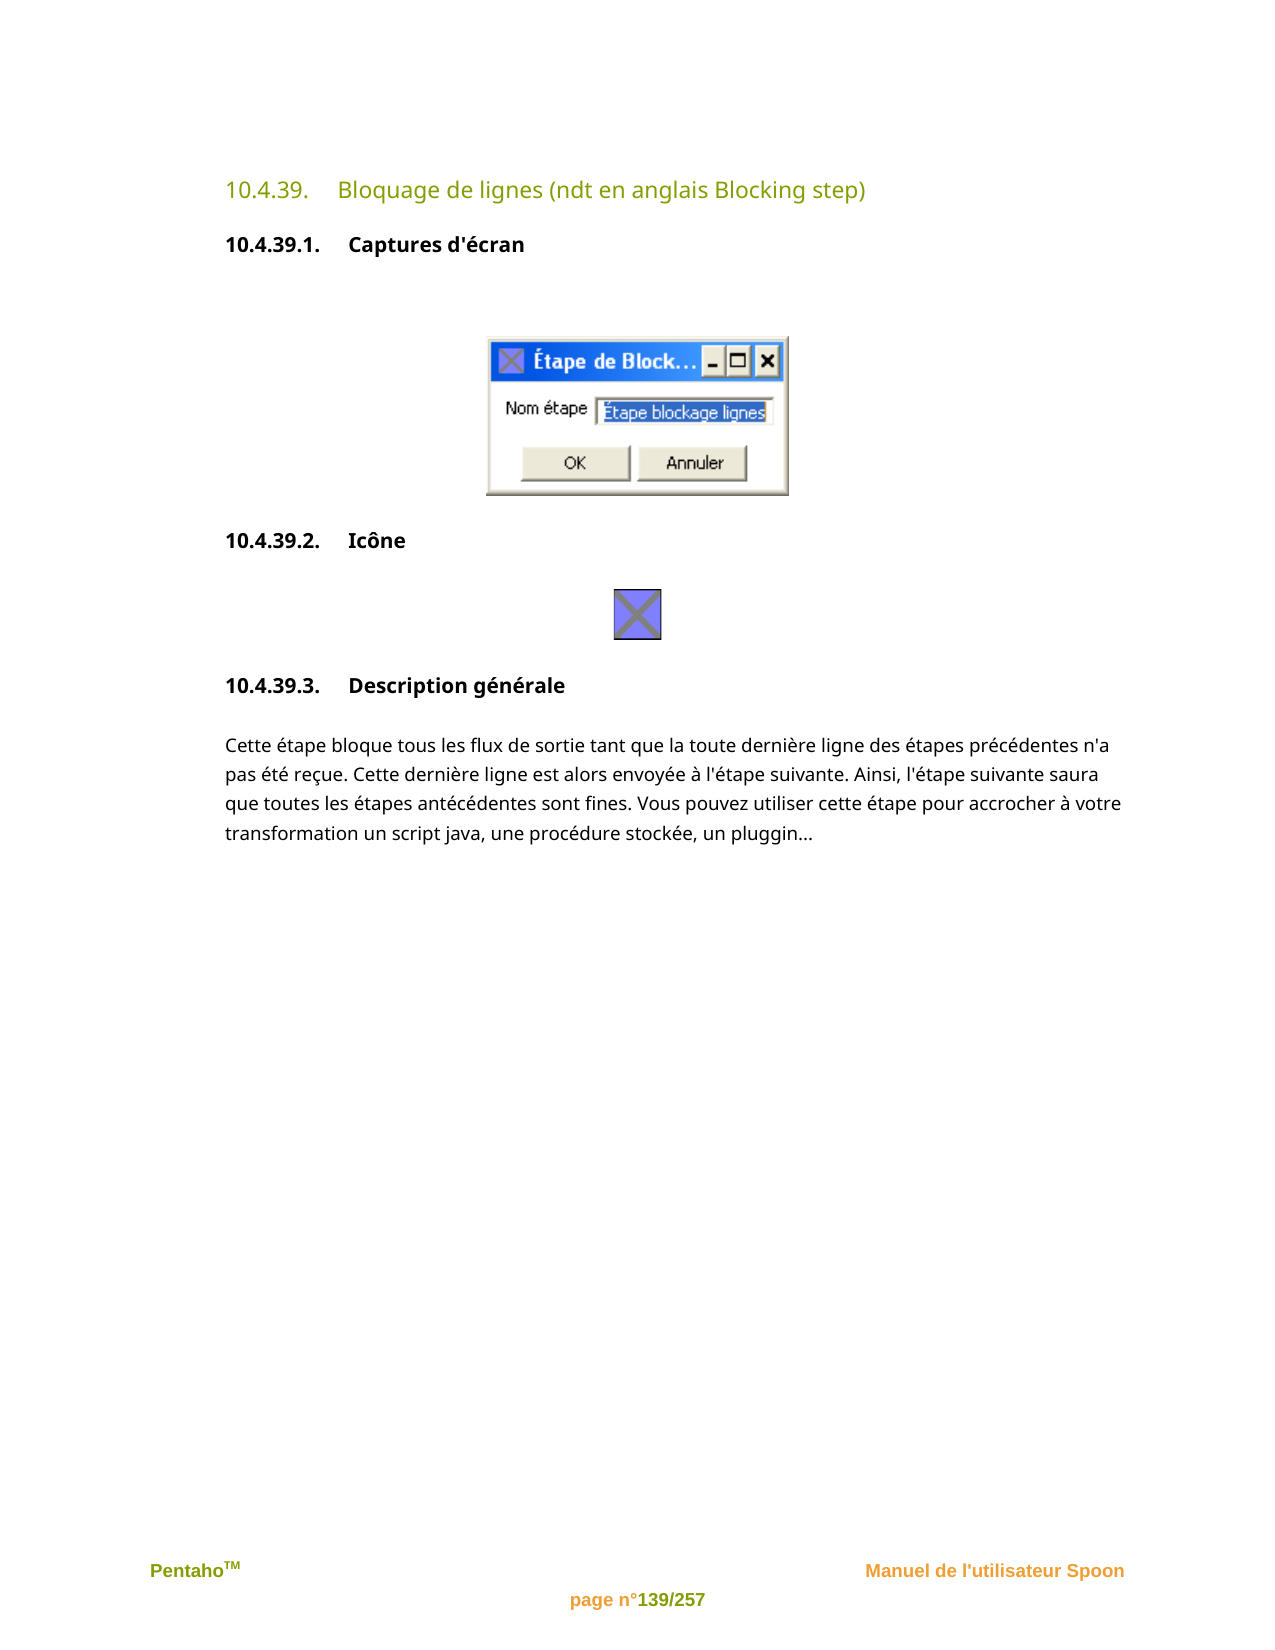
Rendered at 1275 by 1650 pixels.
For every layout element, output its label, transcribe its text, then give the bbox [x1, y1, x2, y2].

subtitle Description générale [225, 579, 1125, 699]
text Cette étape bloque tous les flux de sortie tant que la toute dernière ligne des étapes précédentes n'a pas été reçue. Cette dernière ligne est alors envoyée à l'étape suivante. Ainsi, l'étape suivante saura que toutes les étapes antécédentes sont fines. Vous pouvez utiliser cette étape pour accrocher à votre transformation un script java, une procédure stockée, un pluggin... [225, 729, 1125, 846]
subtitle Icône [225, 283, 1125, 554]
subtitle Captures d'écran [225, 229, 1125, 258]
picture [613, 589, 662, 640]
subtitle Bloquage de lignes (ndt en anglais Blocking step) [225, 175, 1125, 204]
picture [486, 336, 789, 496]
